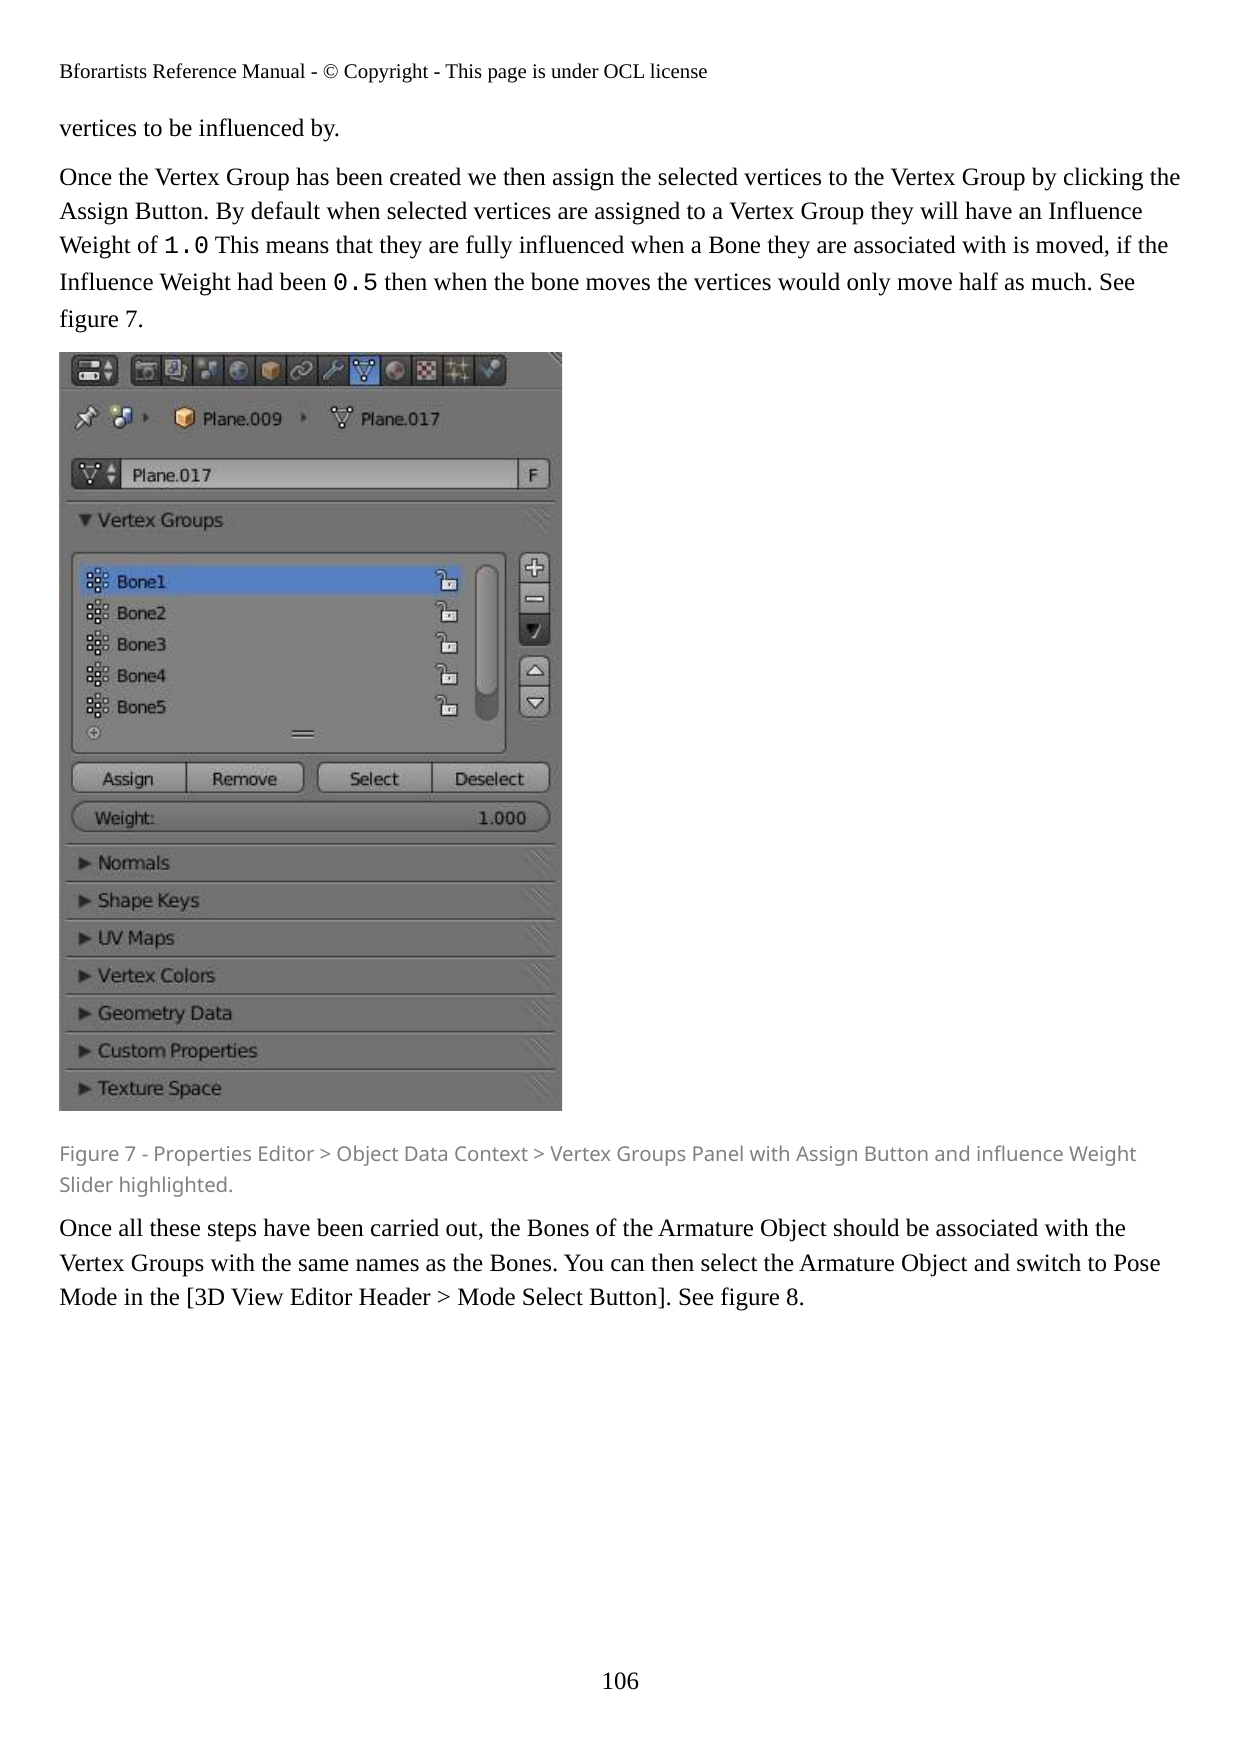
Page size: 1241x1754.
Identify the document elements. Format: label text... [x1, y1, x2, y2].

text Once the Vertex Group has been created we then assign the selected vertices to the Vertex Group by clicking the Assign Button. By default when selected vertices are assigned to a Vertex Group they will have an Influence Weight of 1.0 This means that they are fully influenced when a Bone they are associated with is moved, if the Influence Weight had been 0.5 then when the bone moves the vertices would only move half as much. See figure 7. [59, 162, 1181, 332]
picture [59, 352, 563, 1111]
text vertices to be influenced by. [59, 113, 1181, 141]
text Once all these steps have been carried out, the Bones of the Armature Object should be associated with the Vertex Groups with the same names as the Bones. You can then select the Armature Object and switch to Pose Mode in the [3D View Editor Header > Mode Select Button]. See figure 8. [59, 1213, 1181, 1311]
text Figure 7 - Properties Editor > Object Data Context > Vertex Groups Panel with Assign Button and influence Weight Slider highlighted. [59, 1136, 1181, 1199]
